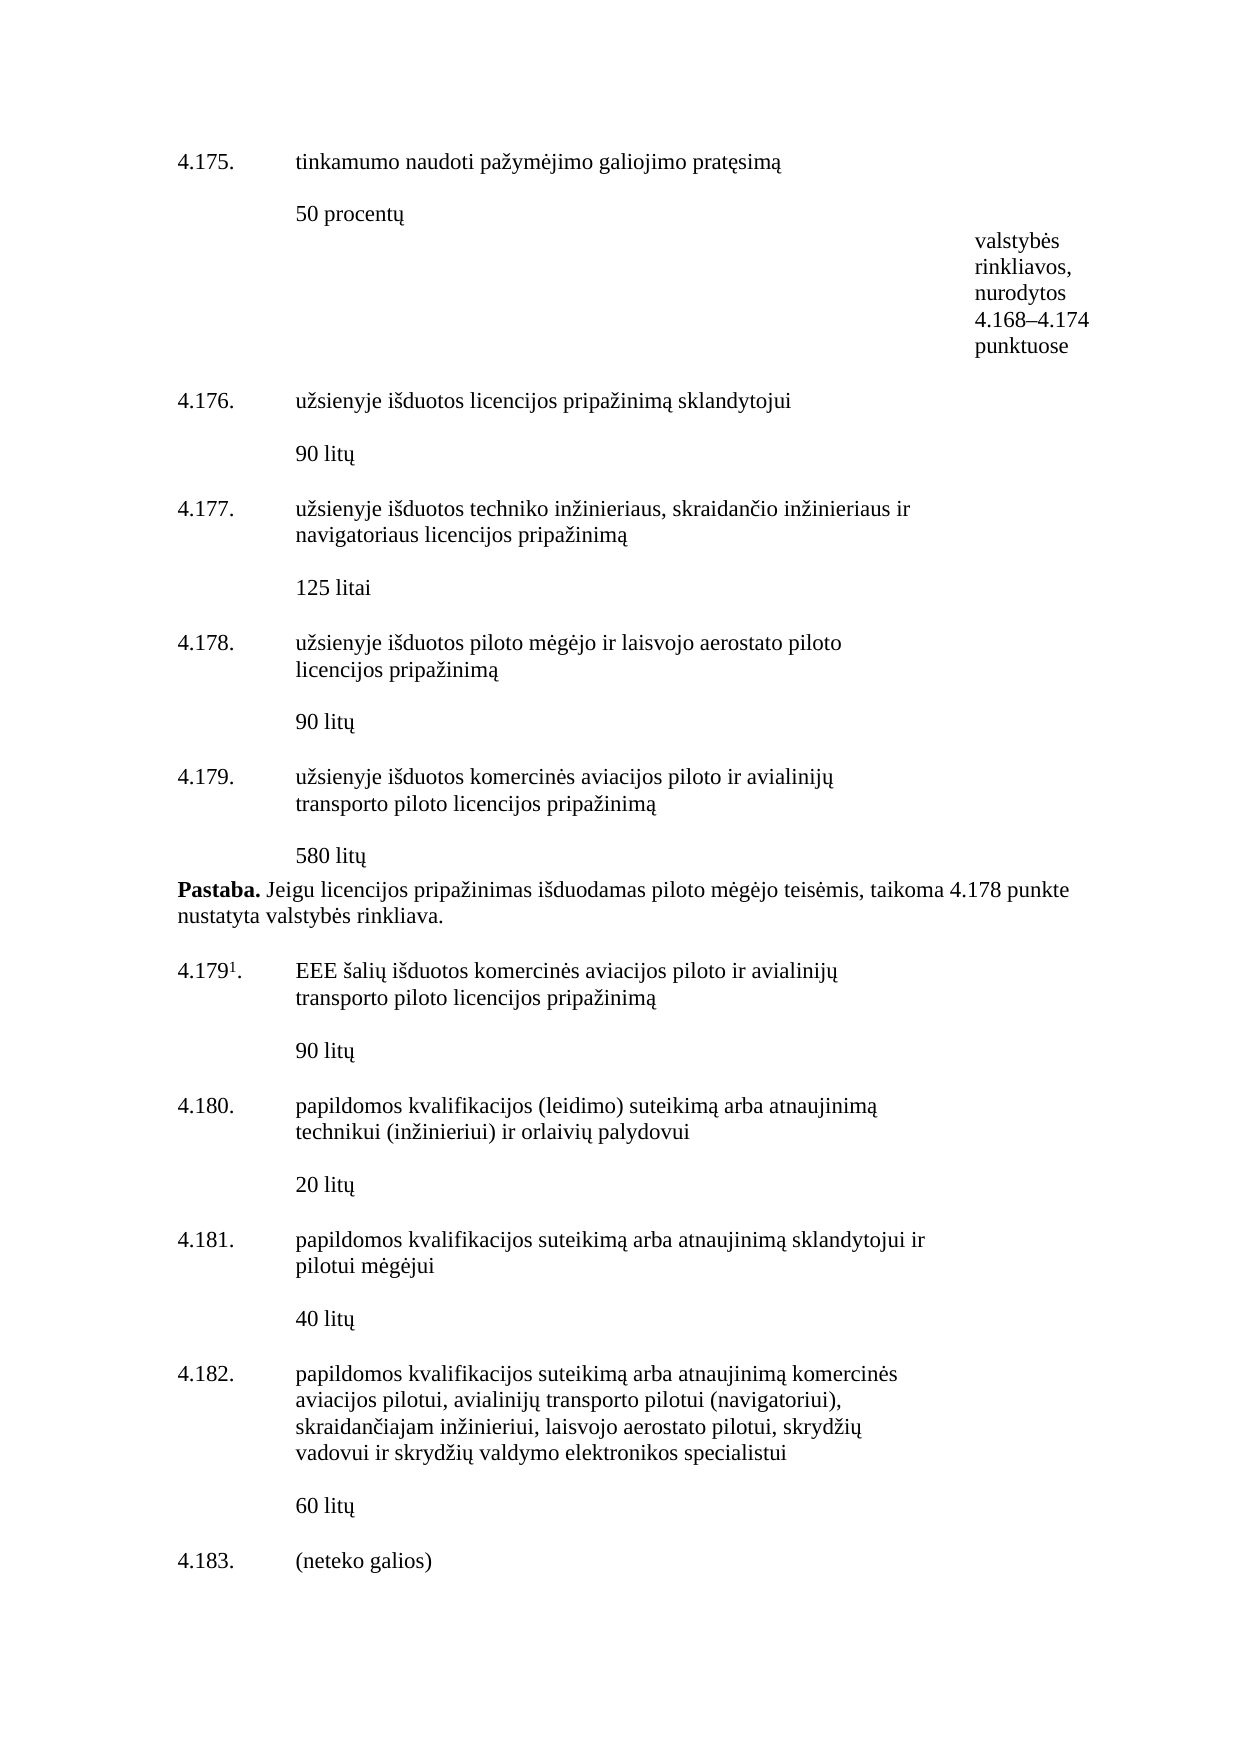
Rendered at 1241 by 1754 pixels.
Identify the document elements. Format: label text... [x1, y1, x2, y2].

text nurodytos 4.168–4.174 [974, 279, 1107, 332]
text 4.177. užsienyje išduotos techniko inžinieriaus, skraidančio inžinieriaus ir [177, 495, 930, 521]
text 4.183. (neteko galios) [177, 1547, 930, 1573]
text Pastaba. Jeigu licencijos pripažinimas išduodamas piloto mėgėjo teisėmis, taikoma 4.178 punkte [177, 876, 1122, 902]
text 4.1791. EEE šalių išduotos komercinės aviacijos piloto ir avialinijų [177, 958, 930, 984]
text vadovui ir skrydžių valdymo elektronikos specialistui 60 litų [177, 1439, 930, 1518]
text 4.178. užsienyje išduotos piloto mėgėjo ir laisvojo aerostato piloto [177, 629, 930, 656]
text skraidančiajam inžinieriui, laisvojo aerostato pilotui, skrydžių [177, 1413, 930, 1439]
text 4.179. užsienyje išduotos komercinės aviacijos piloto ir avialinijų [177, 763, 930, 790]
text technikui (inžinieriui) ir orlaivių palydovui 20 litų [177, 1118, 930, 1197]
text 4.176. užsienyje išduotos licencijos pripažinimą sklandytojui 90 litų [177, 387, 930, 466]
text 4.175. tinkamumo naudoti pažymėjimo galiojimo pratęsimą 50 procentų [177, 148, 930, 227]
text 4.181. papildomos kvalifikacijos suteikimą arba atnaujinimą sklandytojui ir [177, 1226, 930, 1252]
text valstybės rinkliavos, [974, 227, 1107, 279]
text licencijos pripažinimą 90 litų [177, 656, 930, 735]
text 4.180. papildomos kvalifikacijos (leidimo) suteikimą arba atnaujinimą [177, 1092, 930, 1118]
text aviacijos pilotui, avialinijų transporto pilotui (navigatoriui), [177, 1386, 930, 1413]
text 4.182. papildomos kvalifikacijos suteikimą arba atnaujinimą komercinės [177, 1360, 930, 1386]
text navigatoriaus licencijos pripažinimą 125 litai [177, 521, 930, 601]
text transporto piloto licencijos pripažinimą 90 litų [177, 984, 930, 1063]
text pilotui mėgėjui 40 litų [177, 1252, 930, 1331]
text punktuose [974, 332, 1107, 358]
text nustatyta valstybės rinkliava. [177, 902, 1122, 929]
text transporto piloto licencijos pripažinimą 580 litų [177, 790, 930, 869]
